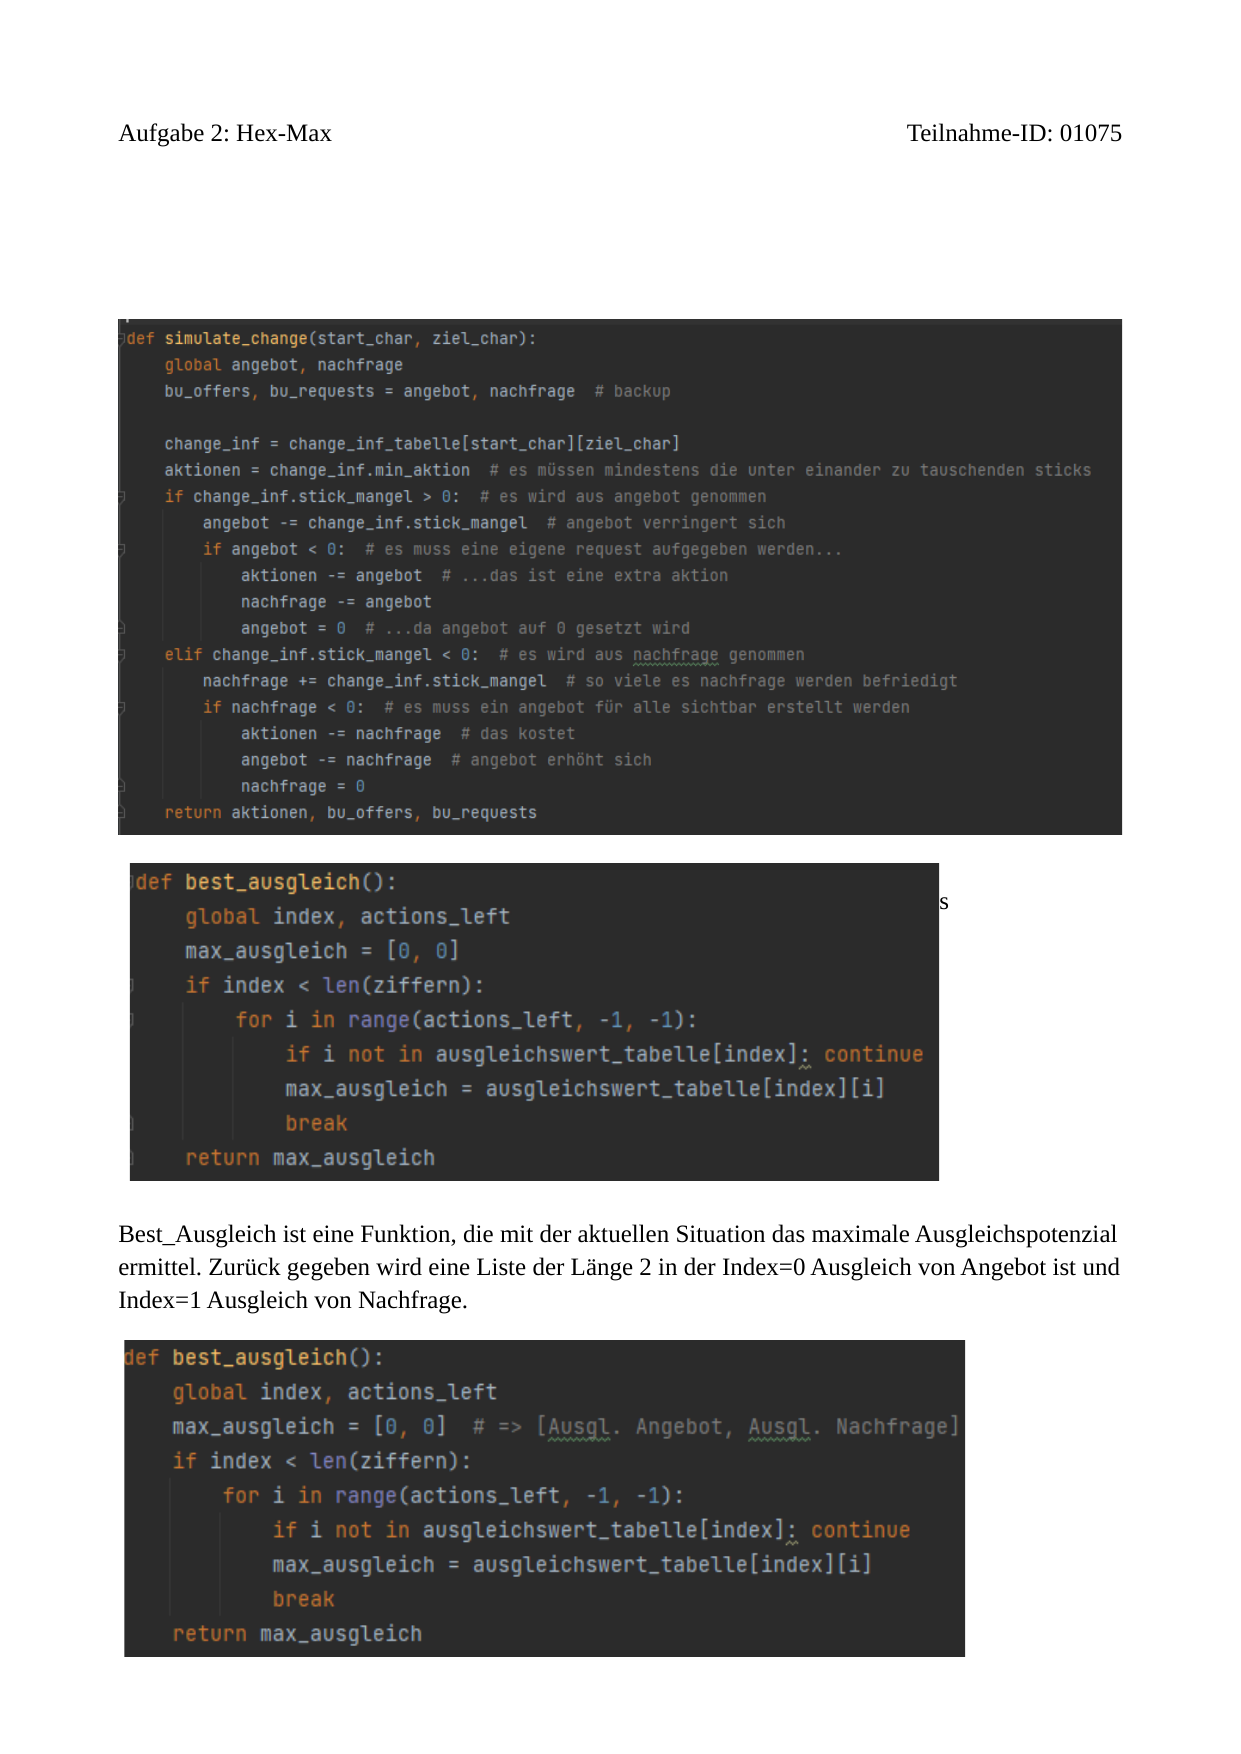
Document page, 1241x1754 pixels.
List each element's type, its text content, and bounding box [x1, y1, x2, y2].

subtitle s [940, 886, 1122, 915]
picture [129, 863, 940, 1181]
picture [118, 319, 1123, 835]
subtitle [118, 886, 129, 915]
subtitle Best_Ausgleich ist eine Funktion, die mit der aktuellen Situation das maximale Ausgleichspotenzial ermittel. Zurück gegeben wird eine Liste der Länge 2 in der Index=0 Ausgleich von Angebot ist und Index=1 Ausgleich von Nachfrage. [118, 1219, 1122, 1314]
picture [124, 1340, 965, 1657]
